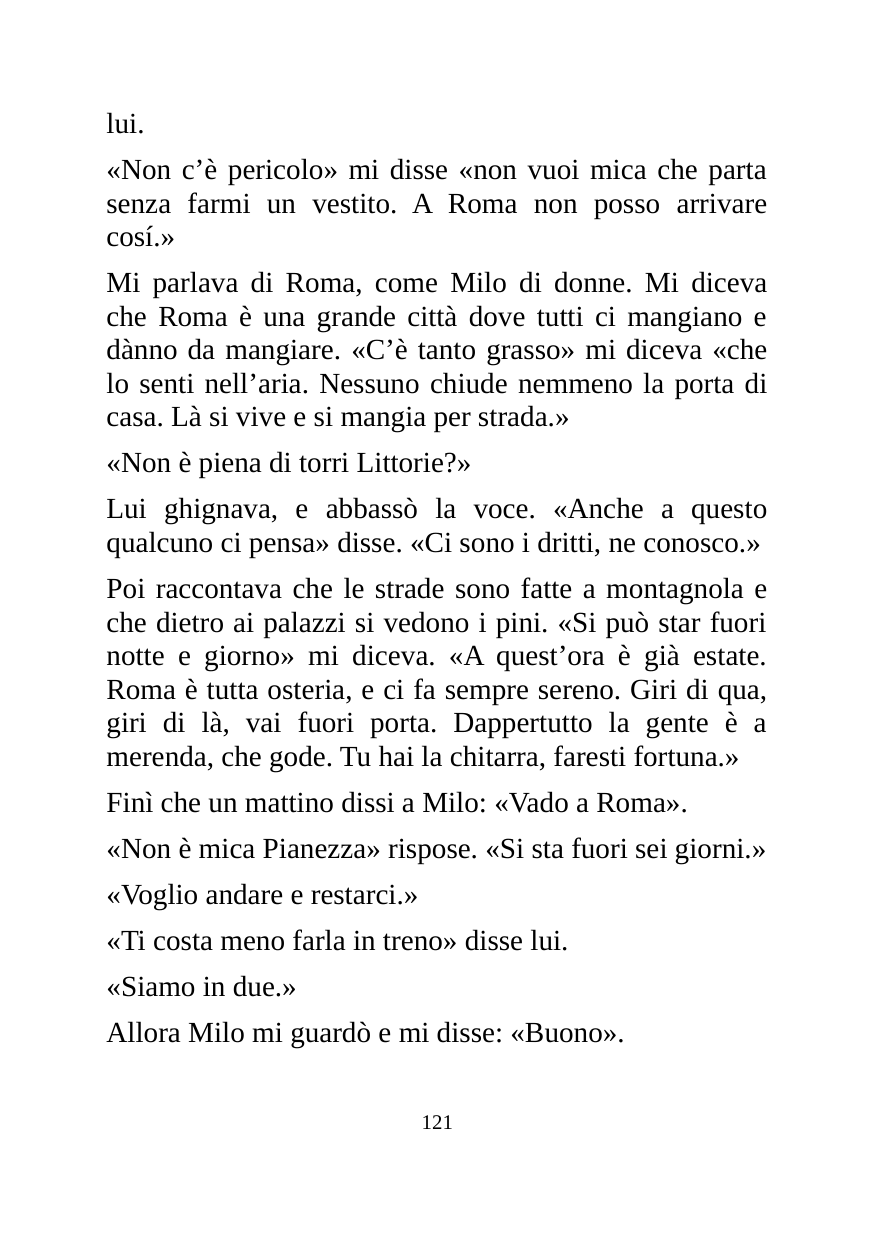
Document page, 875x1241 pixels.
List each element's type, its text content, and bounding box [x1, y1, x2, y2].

text Finì che un mattino dissi a Milo: «Vado a Roma». [106, 785, 768, 818]
text «Non è piena di torri Littorie?» [106, 446, 768, 479]
text «Non c’è pericolo» mi disse «non vuoi mica che parta senza farmi un vestito. A Roma non posso arrivare cosí.» [106, 152, 768, 253]
text Poi raccontava che le strade sono fatte a montagnola e che dietro ai palazzi si vedono i pini. «Si può star fuori notte e giorno» mi diceva. «A quest’ora è già estate. Roma è tutta osteria, e ci fa sempre sereno. Giri di qua, giri di là, vai fuori porta. Dappertutto la gente è a merenda, che gode. Tu hai la chitarra, faresti fortuna.» [106, 571, 768, 772]
text lui. [106, 106, 768, 140]
text Mi parlava di Roma, come Milo di donne. Mi diceva che Roma è una grande città dove tutti ci mangiano e dànno da mangiare. «C’è tanto grasso» mi diceva «che lo senti nell’aria. Nessuno chiude nemmeno la porta di casa. Là si vive e si mangia per strada.» [106, 265, 768, 433]
text «Siamo in due.» [106, 969, 768, 1003]
text «Voglio andare e restarci.» [106, 877, 768, 911]
text «Ti costa meno farla in treno» disse lui. [106, 923, 768, 957]
text «Non è mica Pianezza» rispose. «Si sta fuori sei giorni.» [106, 831, 768, 864]
text Lui ghignava, e abbassò la voce. «Anche a questo qualcuno ci pensa» disse. «Ci sono i dritti, ne conosco.» [106, 492, 768, 559]
text Allora Milo mi guardò e mi disse: «Buono». [106, 1015, 768, 1049]
